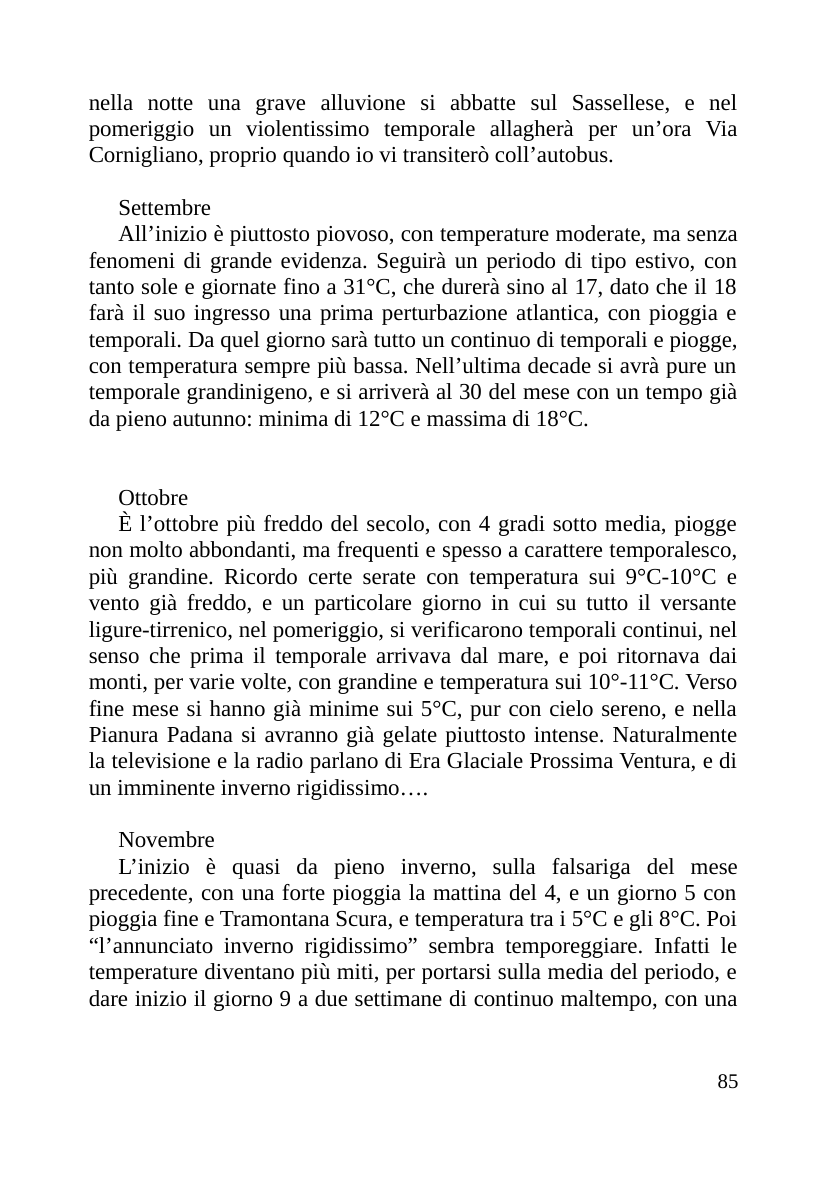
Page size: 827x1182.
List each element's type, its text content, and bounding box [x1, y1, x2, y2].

text Novembre [88, 826, 738, 853]
text All’inizio è piuttosto piovoso, con temperature moderate, ma senza fenomeni di grande evidenza. Seguirà un periodo di tipo estivo, con tanto sole e giornate fino a 31°C, che durerà sino al 17, dato che il 18 farà il suo ingresso una prima perturbazione atlantica, con pioggia e temporali. Da quel giorno sarà tutto un continuo di temporali e piogge, con temperatura sempre più bassa. Nell’ultima decade si avrà pure un temporale grandinigeno, e si arriverà al 30 del mese con un tempo già da pieno autunno: minima di 12°C e massima di 18°C. [88, 220, 738, 431]
text Settembre [88, 194, 738, 220]
text L’inizio è quasi da pieno inverno, sulla falsariga del mese precedente, con una forte pioggia la mattina del 4, e un giorno 5 con pioggia fine e Tramontana Scura, e temperatura tra i 5°C e gli 8°C. Poi “l’annunciato inverno rigidissimo” sembra temporeggiare. Infatti le temperature diventano più miti, per portarsi sulla media del periodo, e dare inizio il giorno 9 a due settimane di continuo maltempo, con una [88, 853, 738, 1011]
text nella notte una grave alluvione si abbatte sul Sassellese, e nel pomeriggio un violentissimo temporale allagherà per un’ora Via Cornigliano, proprio quando io vi transiterò coll’autobus. [88, 88, 738, 168]
text è l’ottobre più freddo del secolo, con 4 gradi sotto media, piogge non molto abbondanti, ma frequenti e spesso a carattere temporalesco, più grandine. Ricordo certe serate con temperatura sui 9°C-10°C e vento già freddo, e un particolare giorno in cui su tutto il versante ligure-tirrenico, nel pomeriggio, si verificarono temporali continui, nel senso che prima il temporale arrivava dal mare, e poi ritornava dai monti, per varie volte, con grandine e temperatura sui 10°-11°C. Verso fine mese si hanno già minime sui 5°C, pur con cielo sereno, e nella Pianura Padana si avranno già gelate piuttosto intense. Naturalmente la televisione e la radio parlano di Era Glaciale Prossima Ventura, e di un imminente inverno rigidissimo…. [88, 510, 738, 800]
text Ottobre [88, 484, 738, 510]
